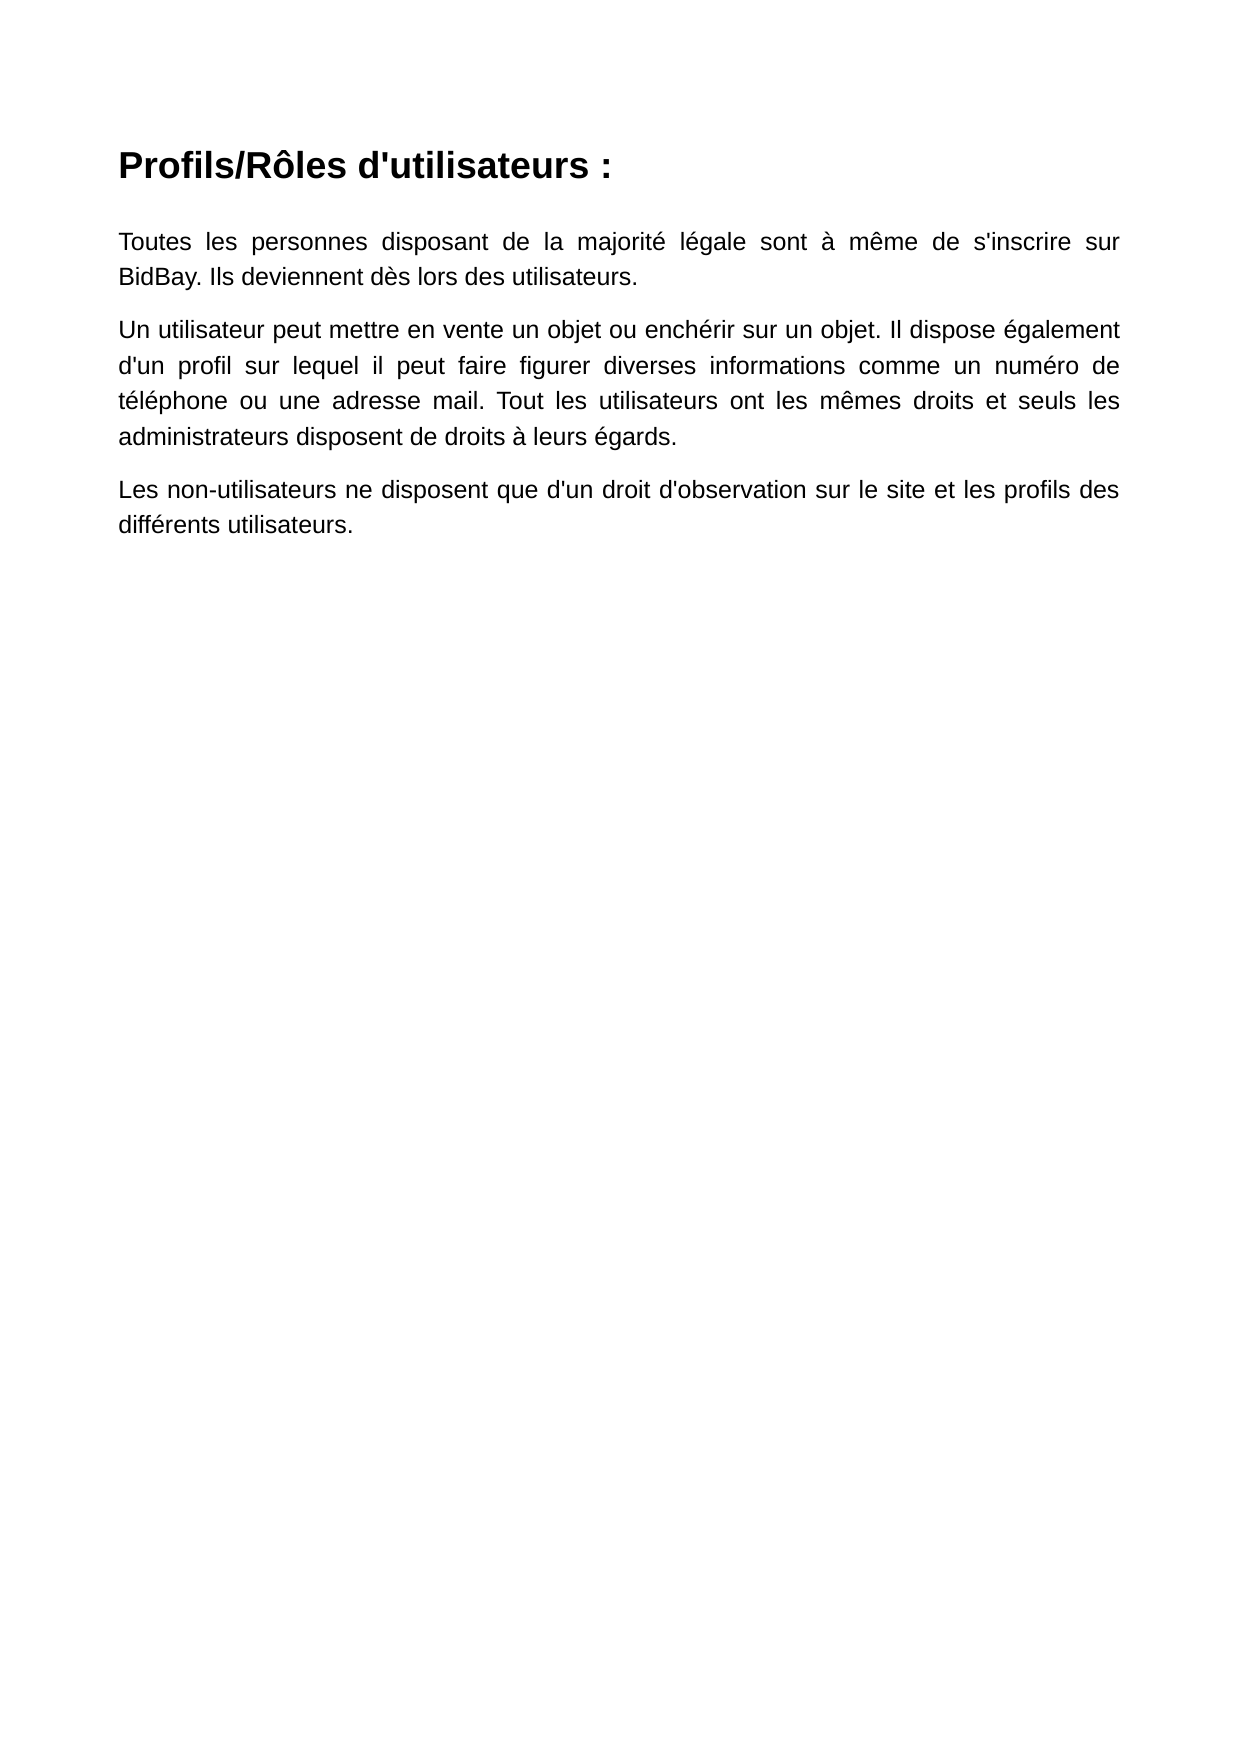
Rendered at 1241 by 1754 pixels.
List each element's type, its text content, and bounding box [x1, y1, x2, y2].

text Toutes les personnes disposant de la majorité légale sont à même de s'inscrire sur BidBay. Ils deviennent dès lors des utilisateurs. [118, 222, 1122, 293]
subtitle Profils/Rôles d'utilisateurs : [118, 143, 1122, 186]
text Les non-utilisateurs ne disposent que d'un droit d'observation sur le site et les profils des différents utilisateurs. [118, 470, 1122, 541]
text Un utilisateur peut mettre en vente un objet ou enchérir sur un objet. Il dispose également d'un profil sur lequel il peut faire figurer diverses informations comme un numéro de téléphone ou une adresse mail. Tout les utilisateurs ont les mêmes droits et seuls les administrateurs disposent de droits à leurs égards. [118, 311, 1122, 452]
